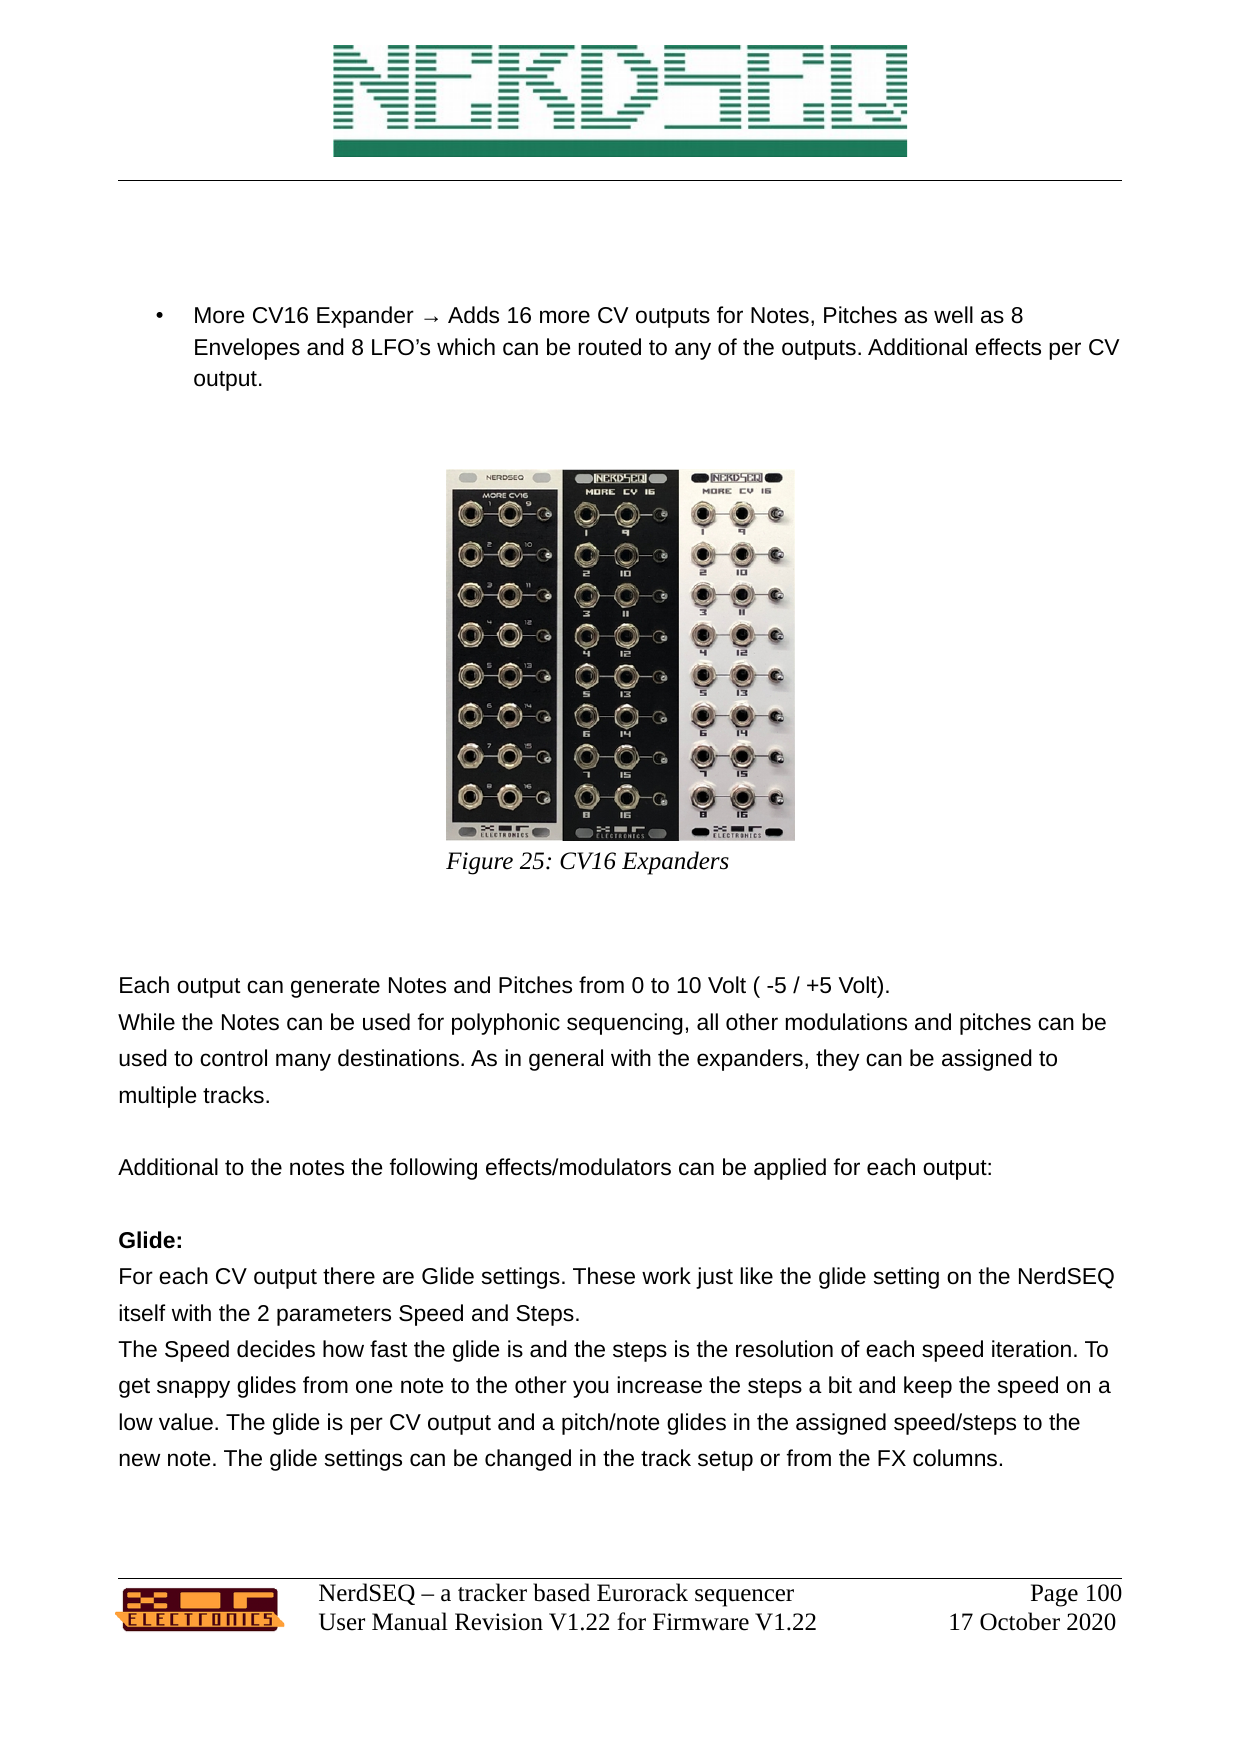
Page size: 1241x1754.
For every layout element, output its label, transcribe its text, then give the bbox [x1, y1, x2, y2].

list More CV16 Expander → Adds 16 more CV outputs for Notes, Pitches as well as 8 Envelopes and 8 LFO’s which can be routed to any of the outputs. Additional effects per CV output. [156, 302, 1122, 391]
text While the Notes can be used for polyphonic sequencing, all other modulations and pitches can be used to control many destinations. As in general with the expanders, they can be assigned to multiple tracks. [118, 1009, 1122, 1108]
picture [115, 1584, 285, 1634]
text Each output can generate Notes and Pitches from 0 to 10 Volt ( -5 / +5 Volt). [118, 972, 1122, 999]
text Additional to the notes the following effects/modulators can be applied for each output: [118, 1154, 1122, 1181]
text Glide: [118, 1227, 1122, 1253]
text For each CV output there are Glide settings. These work just like the glide setting on the NerdSEQ itself with the 2 parameters Speed and Steps. [118, 1263, 1122, 1326]
text Figure 25: CV16 Expanders [446, 841, 795, 875]
picture [333, 45, 908, 157]
picture [446, 469, 795, 841]
text The Speed decides how fast the glide is and the steps is the resolution of each speed iteration. To get snappy glides from one note to the other you increase the steps a bit and keep the speed on a low value. The glide is per CV output and a pitch/note glides in the assigned speed/steps to the new note. The glide settings can be changed in the track setup or from the FX columns. [118, 1336, 1122, 1471]
